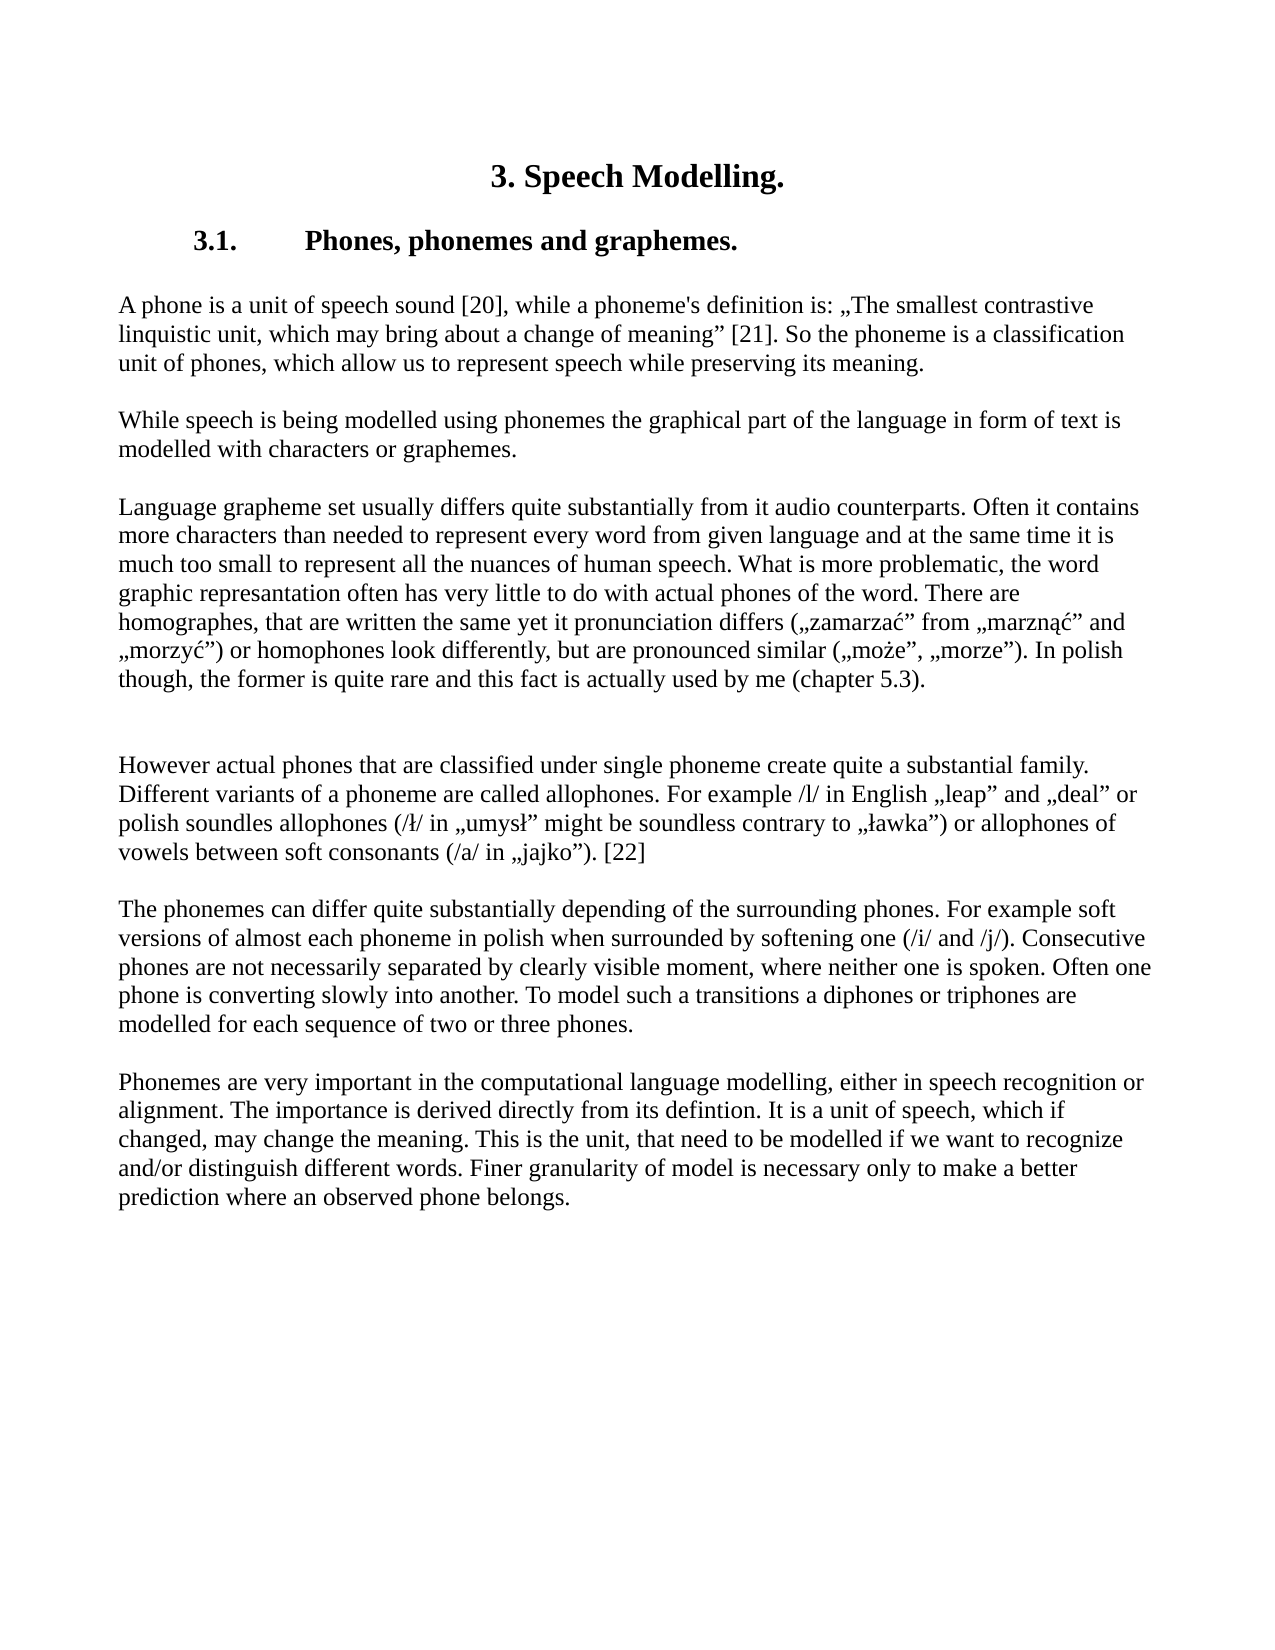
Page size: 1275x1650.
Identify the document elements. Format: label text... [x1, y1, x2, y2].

text However actual phones that are classified under single phoneme create quite a substantial family. Different variants of a phoneme are called allophones. For example /l/ in English „leap” and „deal” or polish soundles allophones (/ł/ in „umysł” might be soundless contrary to „ławka”) or allophones of vowels between soft consonants (/a/ in „jajko”). [22] [118, 751, 1157, 866]
text 3. Speech Modelling. [118, 156, 1157, 195]
text Language grapheme set usually differs quite substantially from it audio counterparts. Often it contains more characters than needed to represent every word from given language and at the same time it is much too small to represent all the nuances of human speech. What is more problematic, the word graphic represantation often has very little to do with actual phones of the word. There are homographes, that are written the same yet it pronunciation differs („zamarzać” from „marznąć” and „morzyć”) or homophones look differently, but are pronounced similar („może”, „morze”). In polish though, the former is quite rare and this fact is actually used by me (chapter 5.3). [118, 492, 1157, 693]
text A phone is a unit of speech sound [20], while a phoneme's definition is: „The smallest contrastive linquistic unit, which may bring about a change of meaning” [21]. So the phoneme is a classification unit of phones, which allow us to represent speech while preserving its meaning. [118, 291, 1157, 377]
text The phonemes can differ quite substantially depending of the surrounding phones. For example soft versions of almost each phoneme in polish when surrounded by softening one (/i/ and /j/). Consecutive phones are not necessarily separated by clearly visible moment, where neither one is spoken. Often one phone is converting slowly into another. To model such a transitions a diphones or triphones are modelled for each sequence of two or three phones. [118, 894, 1157, 1038]
text While speech is being modelled using phonemes the graphical part of the language in form of text is modelled with characters or graphemes. [118, 406, 1157, 463]
list Phones, phonemes and graphemes. [193, 223, 1157, 257]
text Phonemes are very important in the computational language modelling, either in speech recognition or alignment. The importance is derived directly from its defintion. It is a unit of speech, which if changed, may change the meaning. This is the unit, that need to be modelled if we want to recognize and/or distinguish different words. Finer granularity of model is necessary only to make a better prediction where an observed phone belongs. [118, 1067, 1157, 1211]
